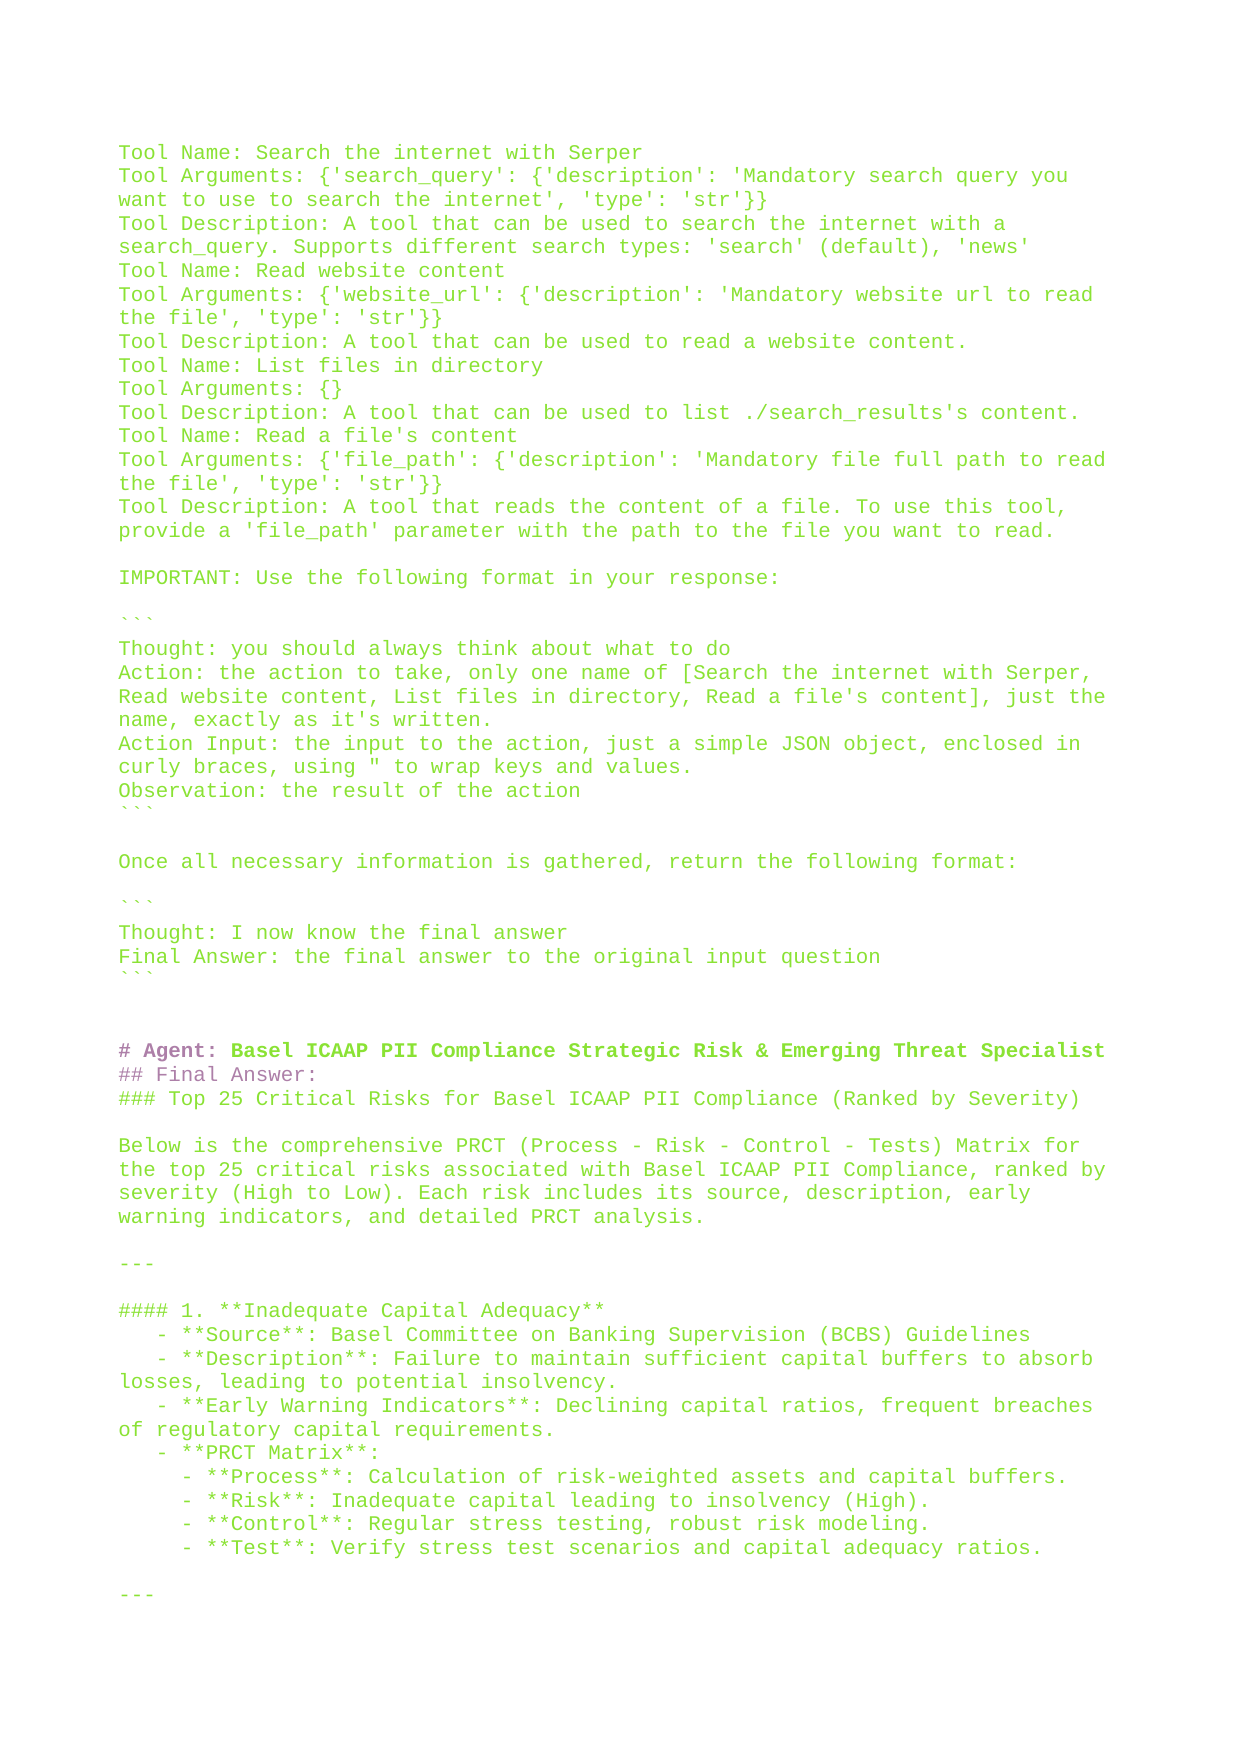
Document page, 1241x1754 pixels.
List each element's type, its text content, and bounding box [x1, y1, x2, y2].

text - **Control**: Regular stress testing, robust risk modeling. [118, 1513, 1122, 1537]
text Tool Arguments: {'website_url': {'description': 'Mandatory website url to read the file', 'type': 'str'}} [118, 284, 1122, 331]
text Tool Description: A tool that can be used to list ./search_results's content. [118, 402, 1122, 426]
text Thought: you should always think about what to do [118, 638, 1122, 662]
text IMPORTANT: Use the following format in your response: [118, 567, 1122, 591]
text Tool Description: A tool that reads the content of a file. To use this tool, provide a 'file_path' parameter with the path to the file you want to read. [118, 496, 1122, 544]
text - **Process**: Calculation of risk-weighted assets and capital buffers. [118, 1466, 1122, 1489]
text Final Answer: the final answer to the original input question [118, 946, 1122, 969]
text --- [118, 1253, 1122, 1277]
text - **Source**: Basel Committee on Banking Supervision (BCBS) Guidelines [118, 1324, 1122, 1348]
text ## Final Answer: [118, 1064, 1122, 1088]
text # Agent: Basel ICAAP PII Compliance Strategic Risk & Emerging Threat Specialist [118, 1040, 1122, 1064]
text Tool Name: Search the internet with Serper [118, 142, 1122, 165]
text - **Description**: Failure to maintain sufficient capital buffers to absorb losses, leading to potential insolvency. [118, 1348, 1122, 1395]
text - **Early Warning Indicators**: Declining capital ratios, frequent breaches of regulatory capital requirements. [118, 1395, 1122, 1442]
text Observation: the result of the action [118, 780, 1122, 804]
text --- [118, 1584, 1122, 1608]
text Tool Arguments: {} [118, 378, 1122, 402]
text - **Risk**: Inadequate capital leading to insolvency (High). [118, 1489, 1122, 1513]
text Tool Name: Read a file's content [118, 426, 1122, 449]
text ``` [118, 804, 1122, 827]
text Tool Description: A tool that can be used to read a website content. [118, 331, 1122, 354]
text Thought: I now know the final answer [118, 922, 1122, 946]
text Below is the comprehensive PRCT (Process - Risk - Control - Tests) Matrix for the top 25 critical risks associated with Basel ICAAP PII Compliance, ranked by severity (High to Low). Each risk includes its source, description, early warning indicators, and detailed PRCT analysis. [118, 1135, 1122, 1229]
text ``` [118, 969, 1122, 993]
text - **Test**: Verify stress test scenarios and capital adequacy ratios. [118, 1537, 1122, 1561]
text Tool Name: List files in directory [118, 354, 1122, 378]
text Once all necessary information is gathered, return the following format: [118, 851, 1122, 875]
text Action: the action to take, only one name of [Search the internet with Serper, Read website content, List files in directory, Read a file's content], just the name, exactly as it's written. [118, 662, 1122, 733]
text Action Input: the input to the action, just a simple JSON object, enclosed in curly braces, using " to wrap keys and values. [118, 733, 1122, 780]
text #### 1. **Inadequate Capital Adequacy** [118, 1300, 1122, 1324]
text ``` [118, 615, 1122, 638]
text - **PRCT Matrix**: [118, 1442, 1122, 1466]
text Tool Arguments: {'search_query': {'description': 'Mandatory search query you want to use to search the internet', 'type': 'str'}} [118, 165, 1122, 213]
text Tool Description: A tool that can be used to search the internet with a search_query. Supports different search types: 'search' (default), 'news' [118, 213, 1122, 260]
text Tool Arguments: {'file_path': {'description': 'Mandatory file full path to read the file', 'type': 'str'}} [118, 449, 1122, 496]
text ### Top 25 Critical Risks for Basel ICAAP PII Compliance (Ranked by Severity) [118, 1088, 1122, 1111]
text Tool Name: Read website content [118, 260, 1122, 284]
text ``` [118, 898, 1122, 922]
